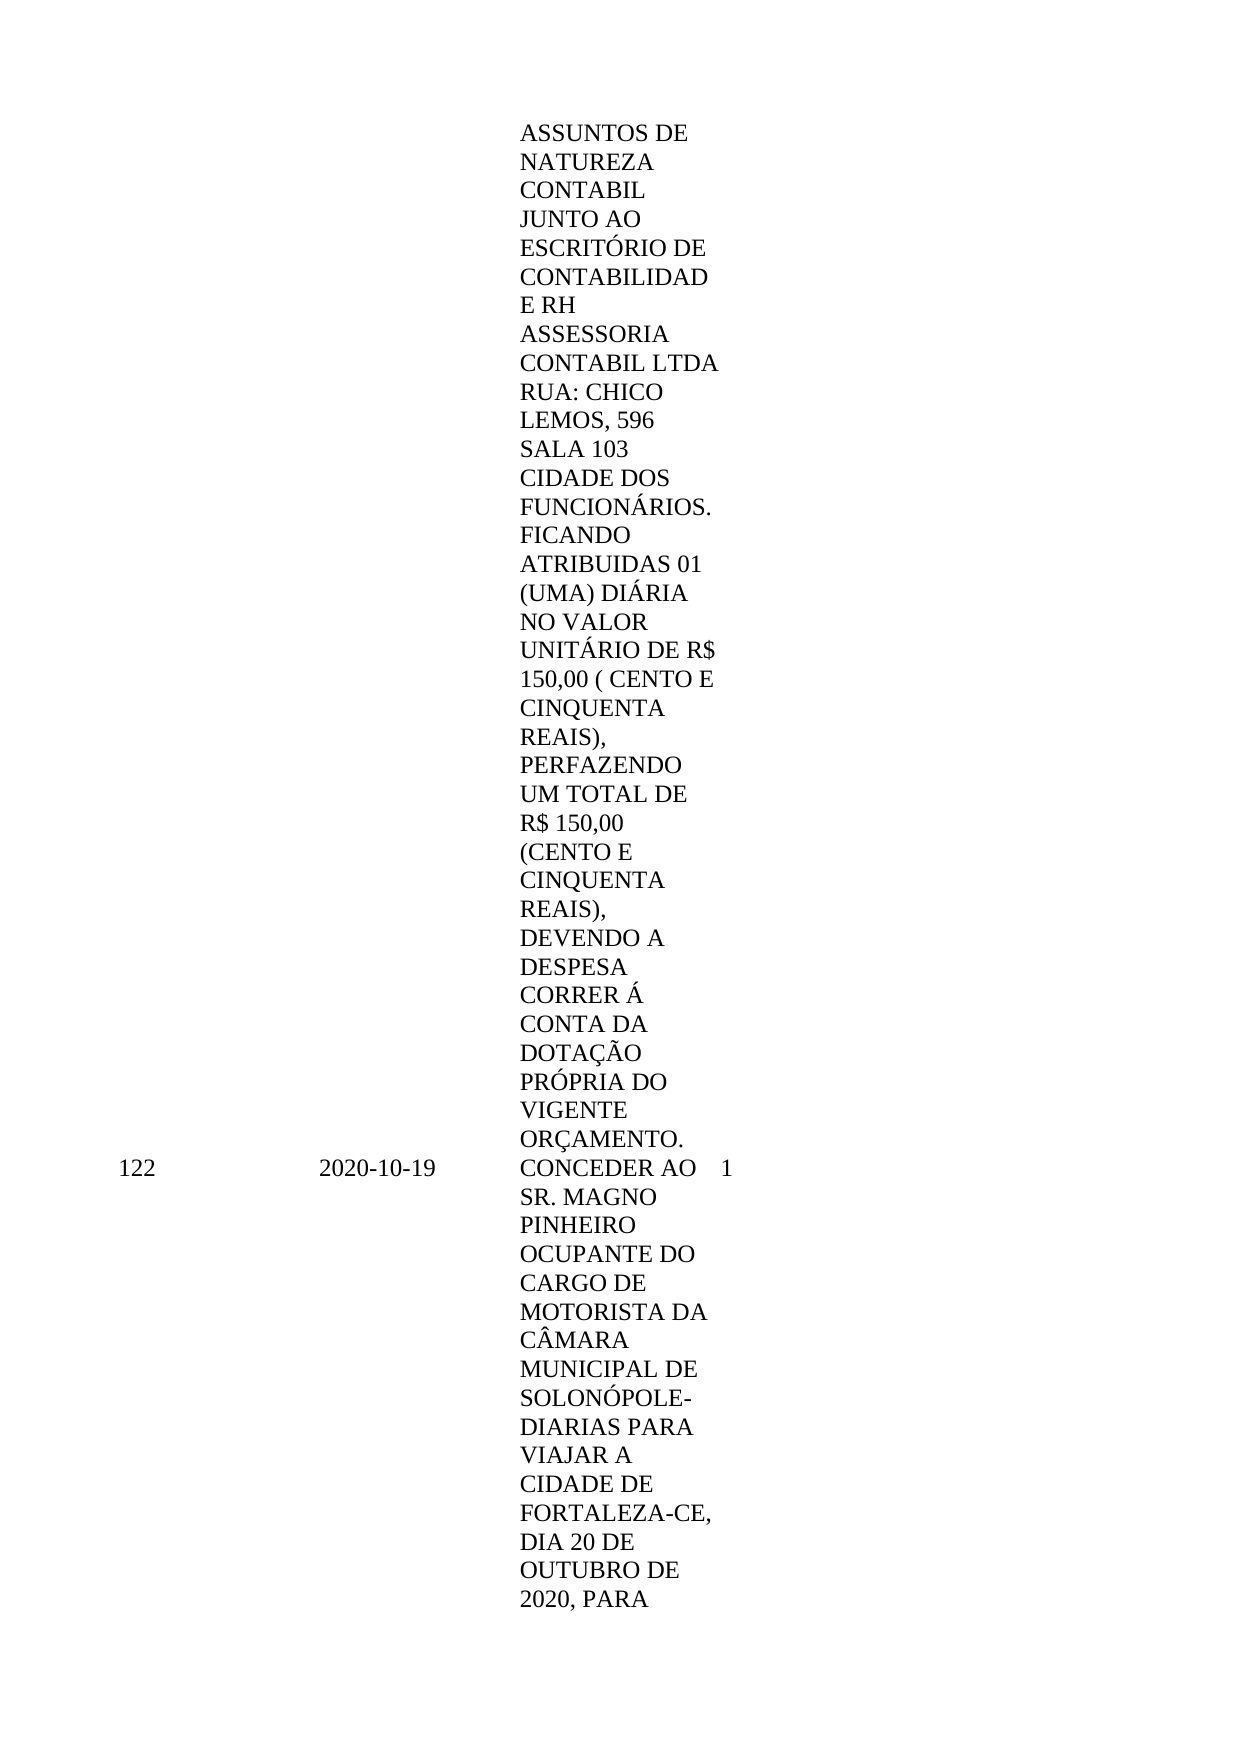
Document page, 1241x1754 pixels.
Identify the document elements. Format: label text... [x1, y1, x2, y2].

table_cell 2020-10-19 [319, 1153, 519, 1613]
table_cell 1 [720, 1153, 921, 1613]
table_cell 122 [118, 1153, 319, 1613]
table_cell [921, 118, 1122, 1153]
table_cell [118, 118, 319, 1153]
table_cell ASSUNTOS DE NATUREZA CONTABIL JUNTO AO ESCRITÓRIO DE CONTABILIDADE RH ASSESSORIA CONTABIL LTDA RUA: CHICO LEMOS, 596 SALA 103 CIDADE DOS FUNCIONÁRIOS. FICANDO ATRIBUIDAS 01 (UMA) DIÁRIA NO VALOR UNITÁRIO DE R$ 150,00 ( CENTO E CINQUENTA REAIS), PERFAZENDO UM TOTAL DE R$ 150,00 (CENTO E CINQUENTA REAIS), DEVENDO A DESPESA CORRER Á CONTA DA DOTAÇÃO PRÓPRIA DO VIGENTE ORÇAMENTO. [520, 118, 720, 1153]
table_cell [720, 118, 921, 1153]
table_cell [921, 1153, 1122, 1613]
table_cell [319, 118, 519, 1153]
table_cell CONCEDER AO SR. MAGNO PINHEIRO OCUPANTE DO CARGO DE MOTORISTA DA CÂMARA MUNICIPAL DE SOLONÓPOLE- DIARIAS PARA VIAJAR A CIDADE DE FORTALEZA-CE, DIA 20 DE OUTUBRO DE 2020, PARA [520, 1153, 720, 1613]
